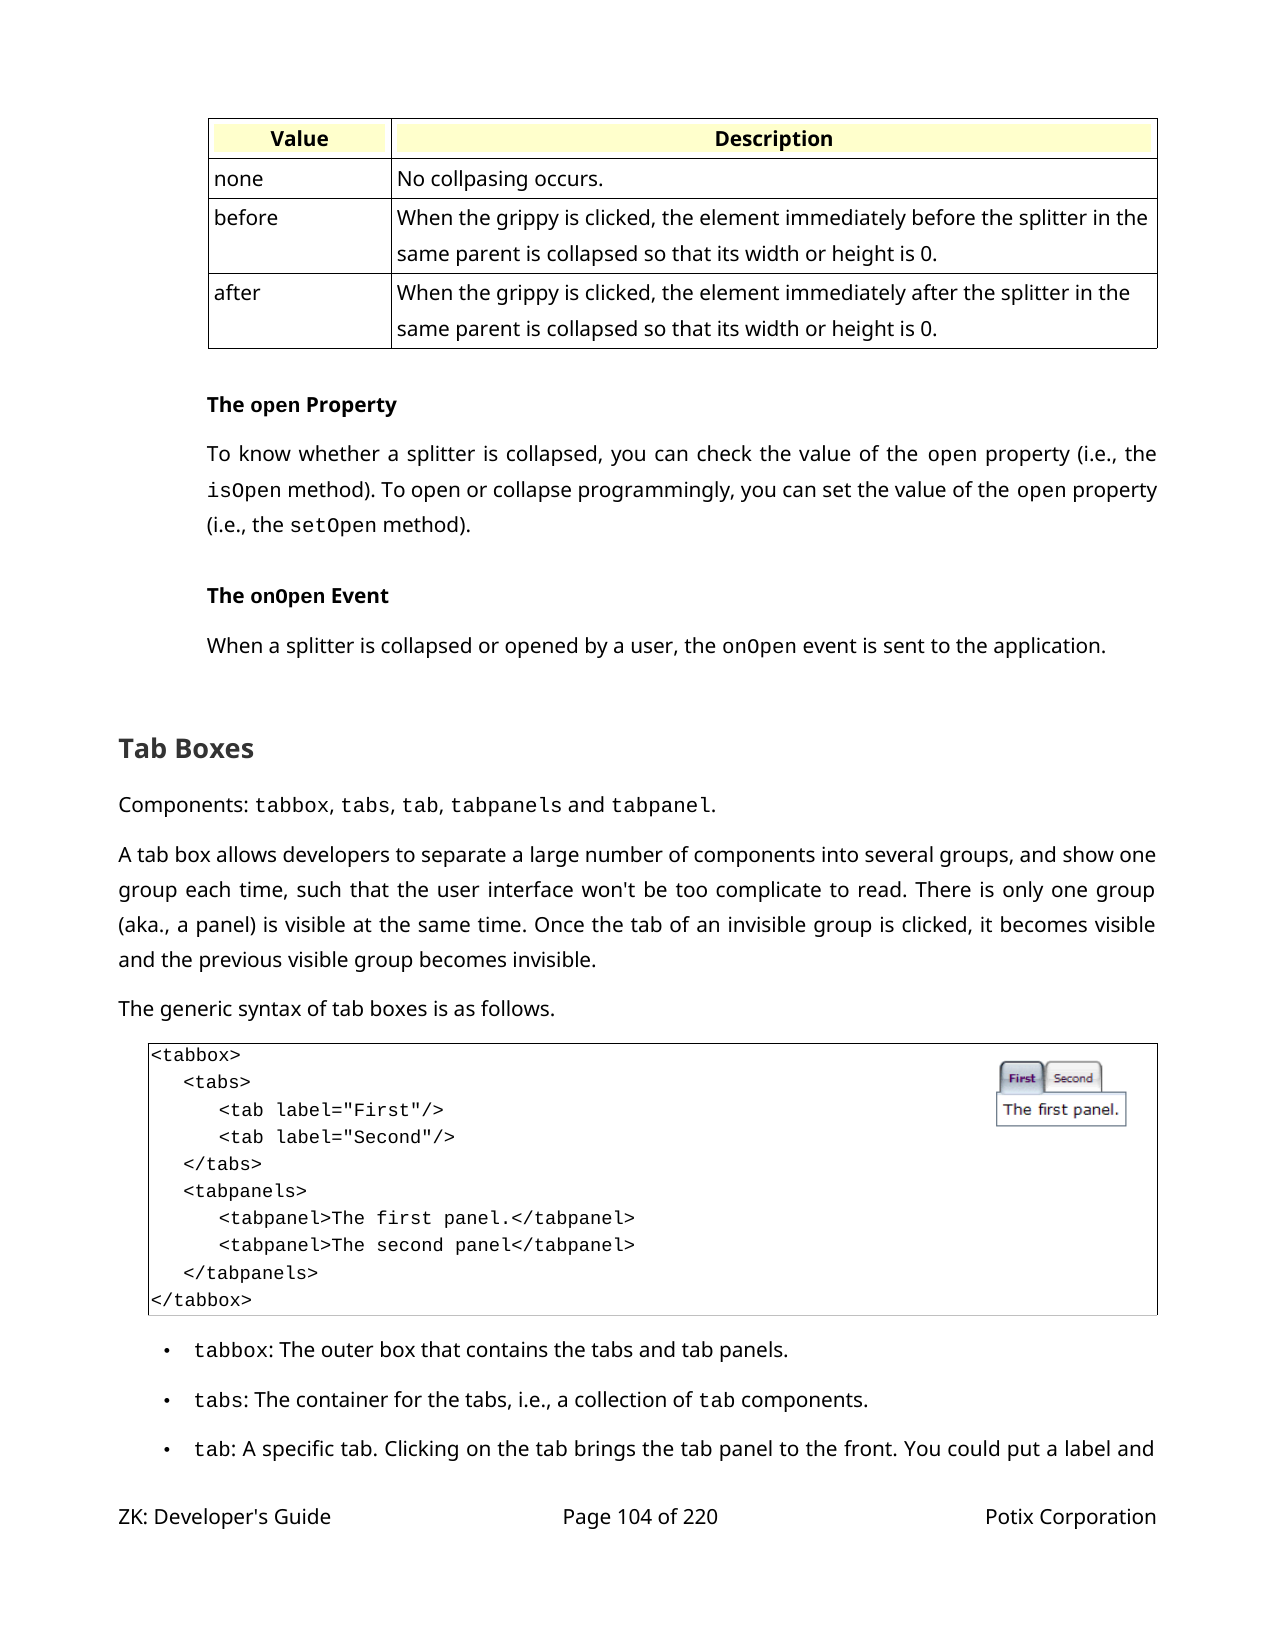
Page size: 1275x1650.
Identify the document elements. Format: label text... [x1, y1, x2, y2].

picture [995, 1058, 1130, 1130]
text The generic syntax of tab boxes is as follows. [118, 994, 1157, 1022]
text <tabpanel>The first panel.</tabpanel> [149, 1206, 1157, 1230]
text [1130, 1097, 1157, 1122]
subtitle Tab Boxes [118, 730, 1157, 767]
table_cell after [209, 274, 391, 348]
text A tab box allows developers to separate a large number of components into several groups, and show one group each time, such that the user interface won't be too complicate to read. There is only one group (aka., a panel) is visible at the same time. Once the tab of an invisible group is clicked, it becomes visible and the previous visible group becomes invisible. [118, 840, 1157, 973]
text </tabbox> [149, 1288, 1157, 1315]
subtitle The onOpen Event [207, 582, 1157, 610]
text Components: tabbox, tabs, tab, tabpanels and tabpanel. [118, 791, 1157, 819]
text <tab label="First"/> [149, 1097, 995, 1122]
text <tabpanel>The second panel</tabpanel> [149, 1233, 1157, 1258]
list tabs: The container for the tabs, i.e., a collection of tab components. [164, 1385, 1157, 1413]
table_cell No collpasing occurs. [392, 159, 1157, 198]
table_header Description [392, 119, 1157, 158]
subtitle The open Property [207, 390, 1157, 419]
text </tabs> [149, 1152, 1157, 1176]
text <tabs> [149, 1070, 995, 1094]
text [1130, 1070, 1157, 1094]
table_cell before [209, 199, 391, 273]
text <tabpanels> [149, 1179, 1157, 1203]
table_header Value [209, 119, 391, 158]
table_cell none [209, 159, 391, 198]
text </tabpanels> [149, 1261, 1157, 1285]
table_cell When the grippy is clicked, the element immediately before the splitter in the same parent is collapsed so that its width or height is 0. [392, 199, 1157, 273]
table_cell When the grippy is clicked, the element immediately after the splitter in the same parent is collapsed so that its width or height is 0. [392, 274, 1157, 348]
text When a splitter is collapsed or opened by a user, the onOpen event is sent to the application. [207, 631, 1157, 659]
text <tabbox> [149, 1044, 1157, 1067]
text To know whether a splitter is collapsed, you can check the value of the open property (i.e., the isOpen method). To open or collapse programmingly, you can set the value of the open property (i.e., the setOpen method). [207, 439, 1157, 539]
text <tab label="Second"/> [149, 1124, 1157, 1149]
list tabbox: The outer box that contains the tabs and tab panels. [164, 1336, 1157, 1364]
list tab: A specific tab. Clicking on the tab brings the tab panel to the front. You could put a label and [164, 1434, 1157, 1462]
